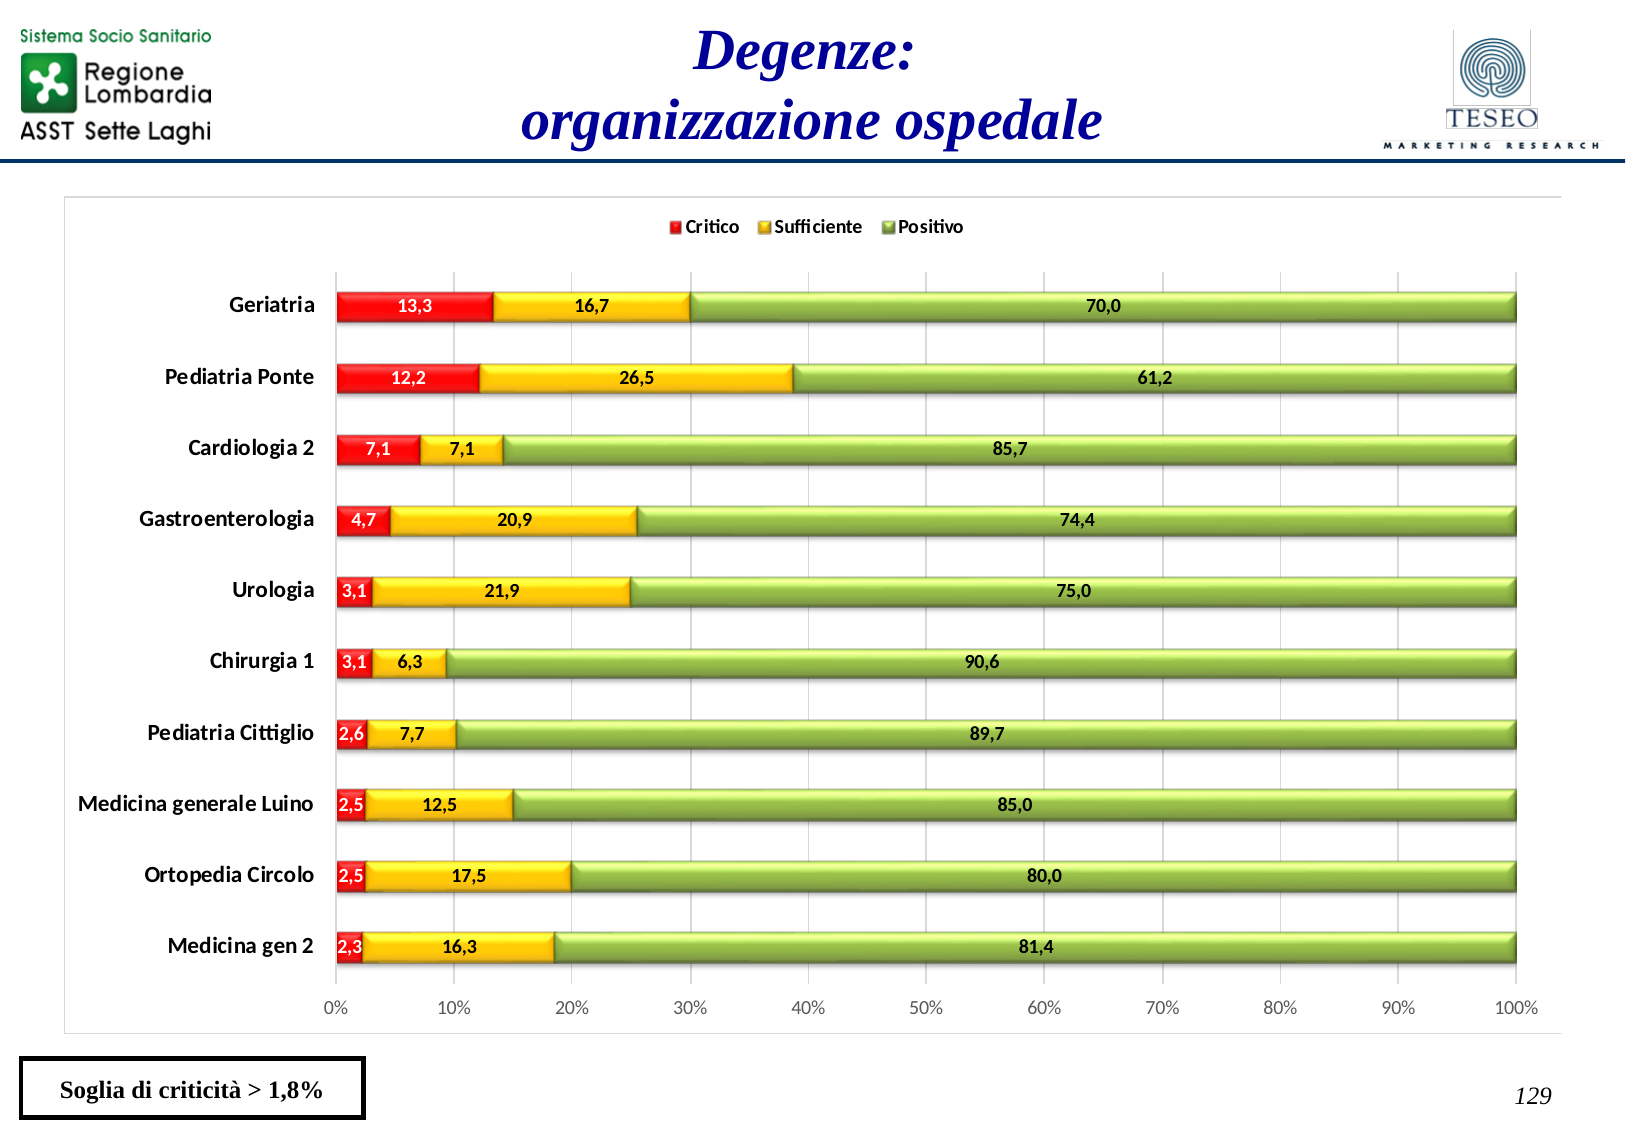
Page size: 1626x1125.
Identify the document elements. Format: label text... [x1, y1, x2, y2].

text_box Degenze: organizzazione ospedale [268, 18, 1356, 144]
picture [1381, 30, 1604, 149]
text_box Soglia di criticità > 1,8% [21, 1058, 364, 1118]
picture [21, 26, 211, 148]
picture [63, 196, 1562, 1034]
